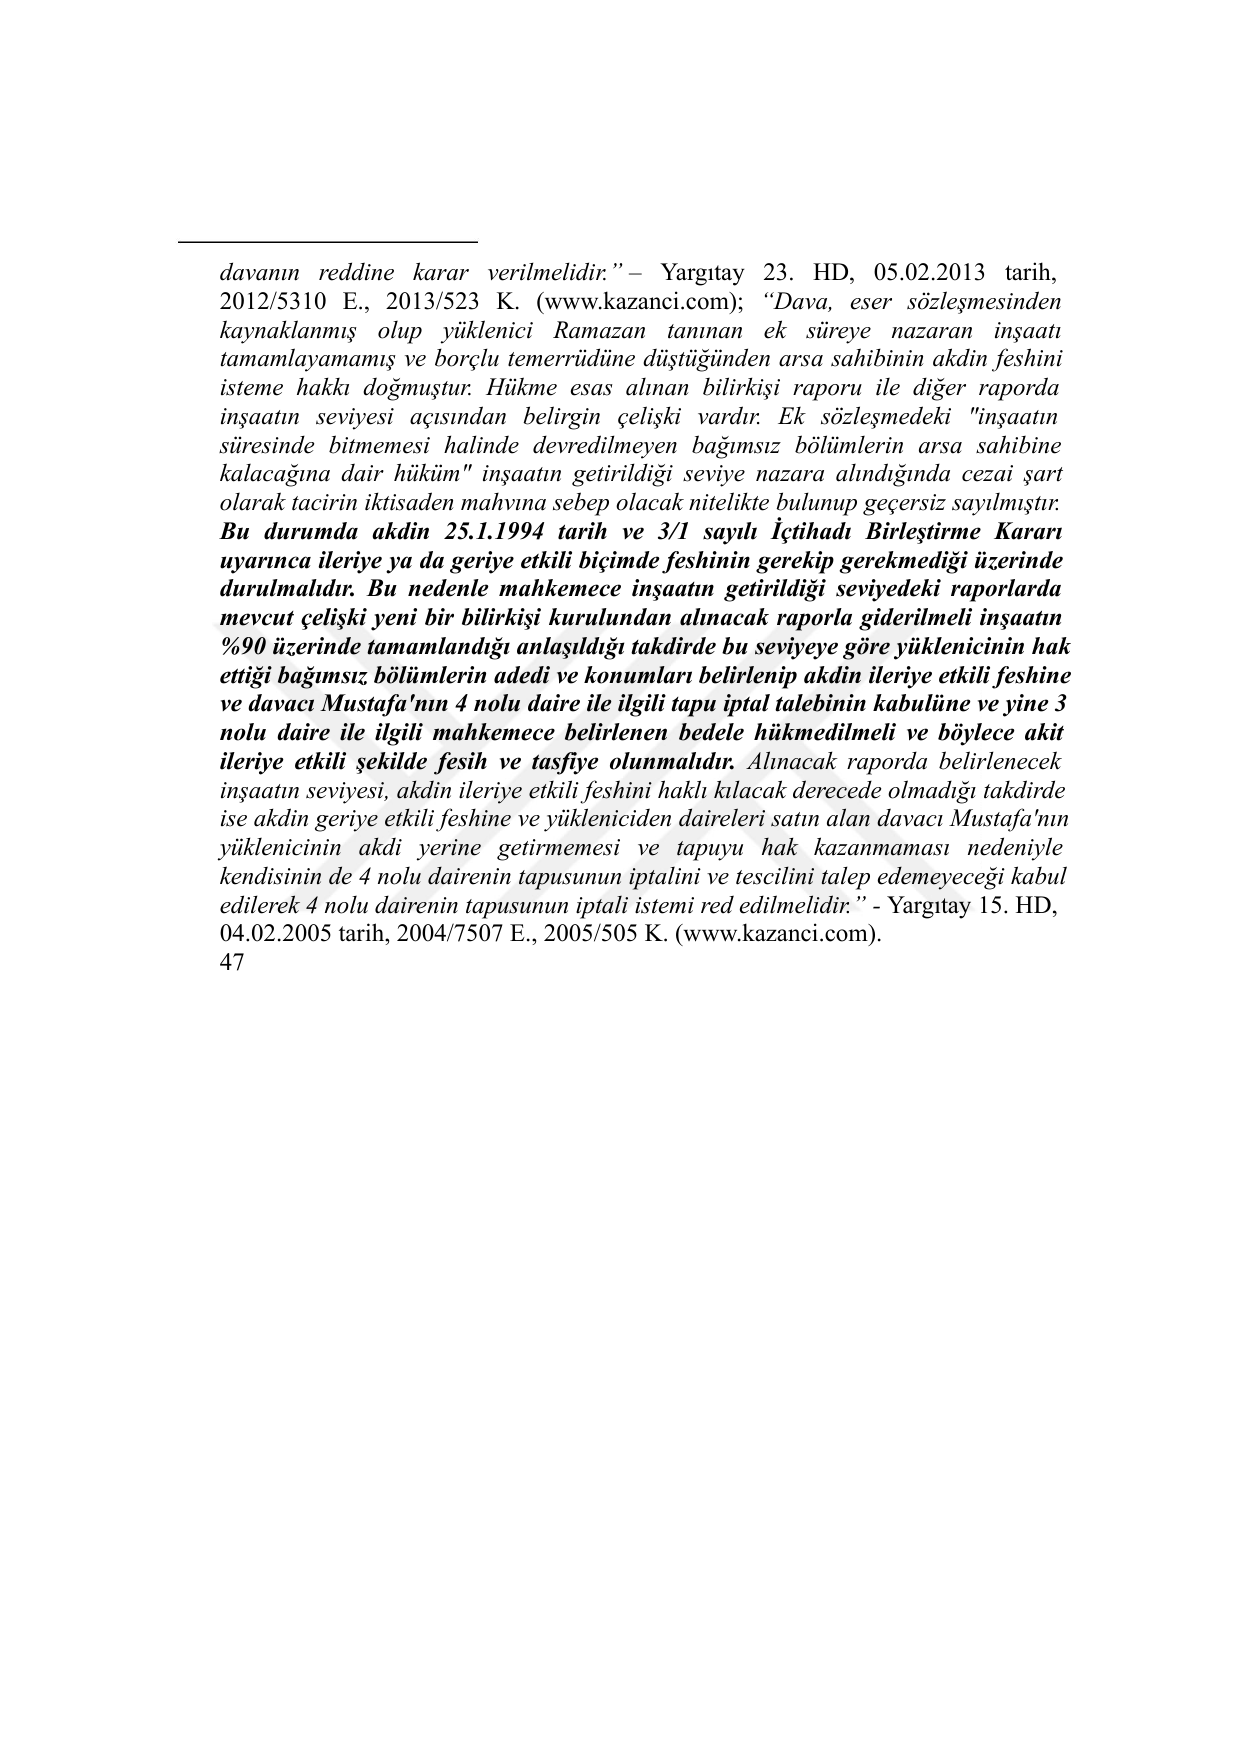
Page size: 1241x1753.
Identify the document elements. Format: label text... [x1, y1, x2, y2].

text uyarınca ileriye ya da geriye etkili biçimde feshinin gerekip gerekmediği üzerinde [219, 545, 1230, 573]
text kendisinin de 4 nolu dairenin tapusunun iptalini ve tescilini talep edemeyeceği kabul [219, 861, 1230, 890]
text davanın reddine karar verilmelidir.” – Yargıtay 23. HD, 05.02.2013 tarih, [219, 257, 1230, 286]
text 04.02.2005 tarih, 2004/7507 E., 2005/505 K. (www.kazanci.com). [219, 918, 1230, 947]
text edilerek 4 nolu dairenin tapusunun iptali istemi red edilmelidir.” - Yargıtay 15. HD, [219, 890, 1230, 918]
picture [175, 238, 480, 245]
text yüklenicinin akdi yerine getirmemesi ve tapuyu hak kazanmaması nedeniyle [219, 832, 1230, 861]
text inşaatın seviyesi, akdin ileriye etkili feshini haklı kılacak derecede olmadığı takdirde [219, 775, 1230, 803]
text inşaatın seviyesi açısından belirgin çelişki vardır. Ek sözleşmedeki "inşaatın [219, 401, 1230, 430]
text isteme hakkı doğmuştur. Hükme esas alınan bilirkişi raporu ile diğer raporda [219, 372, 1230, 401]
text nolu daire ile ilgili mahkemece belirlenen bedele hükmedilmeli ve böylece akit [219, 717, 1230, 746]
text ileriye etkili şekilde fesih ve tasfiye olunmalıdır. Alınacak raporda belirlenecek [219, 746, 1230, 775]
text Bu durumda akdin 25.1.1994 tarih ve 3/1 sayılı İçtihadı Birleştirme Kararı [219, 516, 1230, 545]
text mevcut çelişki yeni bir bilirkişi kurulundan alınacak raporla giderilmeli inşaatın [219, 602, 1230, 631]
text ettiği bağımsız bölümlerin adedi ve konumları belirlenip akdin ileriye etkili feshine [219, 660, 1230, 688]
text kaynaklanmış olup yüklenici Ramazan tanınan ek süreye nazaran inşaatı [219, 315, 1230, 343]
text ve davacı Mustafa'nın 4 nolu daire ile ilgili tapu iptal talebinin kabulüne ve yine 3 [219, 688, 1230, 717]
text tamamlayamamış ve borçlu temerrüdüne düştüğünden arsa sahibinin akdin feshini [219, 343, 1230, 372]
text durulmalıdır. Bu nedenle mahkemece inşaatın getirildiği seviyedeki raporlarda [219, 573, 1230, 602]
text süresinde bitmemesi halinde devredilmeyen bağımsız bölümlerin arsa sahibine [219, 430, 1230, 458]
text %90 üzerinde tamamlandığı anlaşıldığı takdirde bu seviyeye göre yüklenicinin hak [219, 631, 1230, 660]
text kalacağına dair hüküm" inşaatın getirildiği seviye nazara alındığında cezai şart [219, 458, 1230, 487]
text olarak tacirin iktisaden mahvına sebep olacak nitelikte bulunup geçersiz sayılmıştır. [219, 487, 1230, 516]
text ise akdin geriye etkili feshine ve yükleniciden daireleri satın alan davacı Mustafa'nın [219, 803, 1230, 832]
text 47 [219, 947, 1230, 976]
picture [206, 612, 219, 921]
text 2012/5310 E., 2013/523 K. (www.kazanci.com); “Dava, eser sözleşmesinden [219, 286, 1230, 315]
